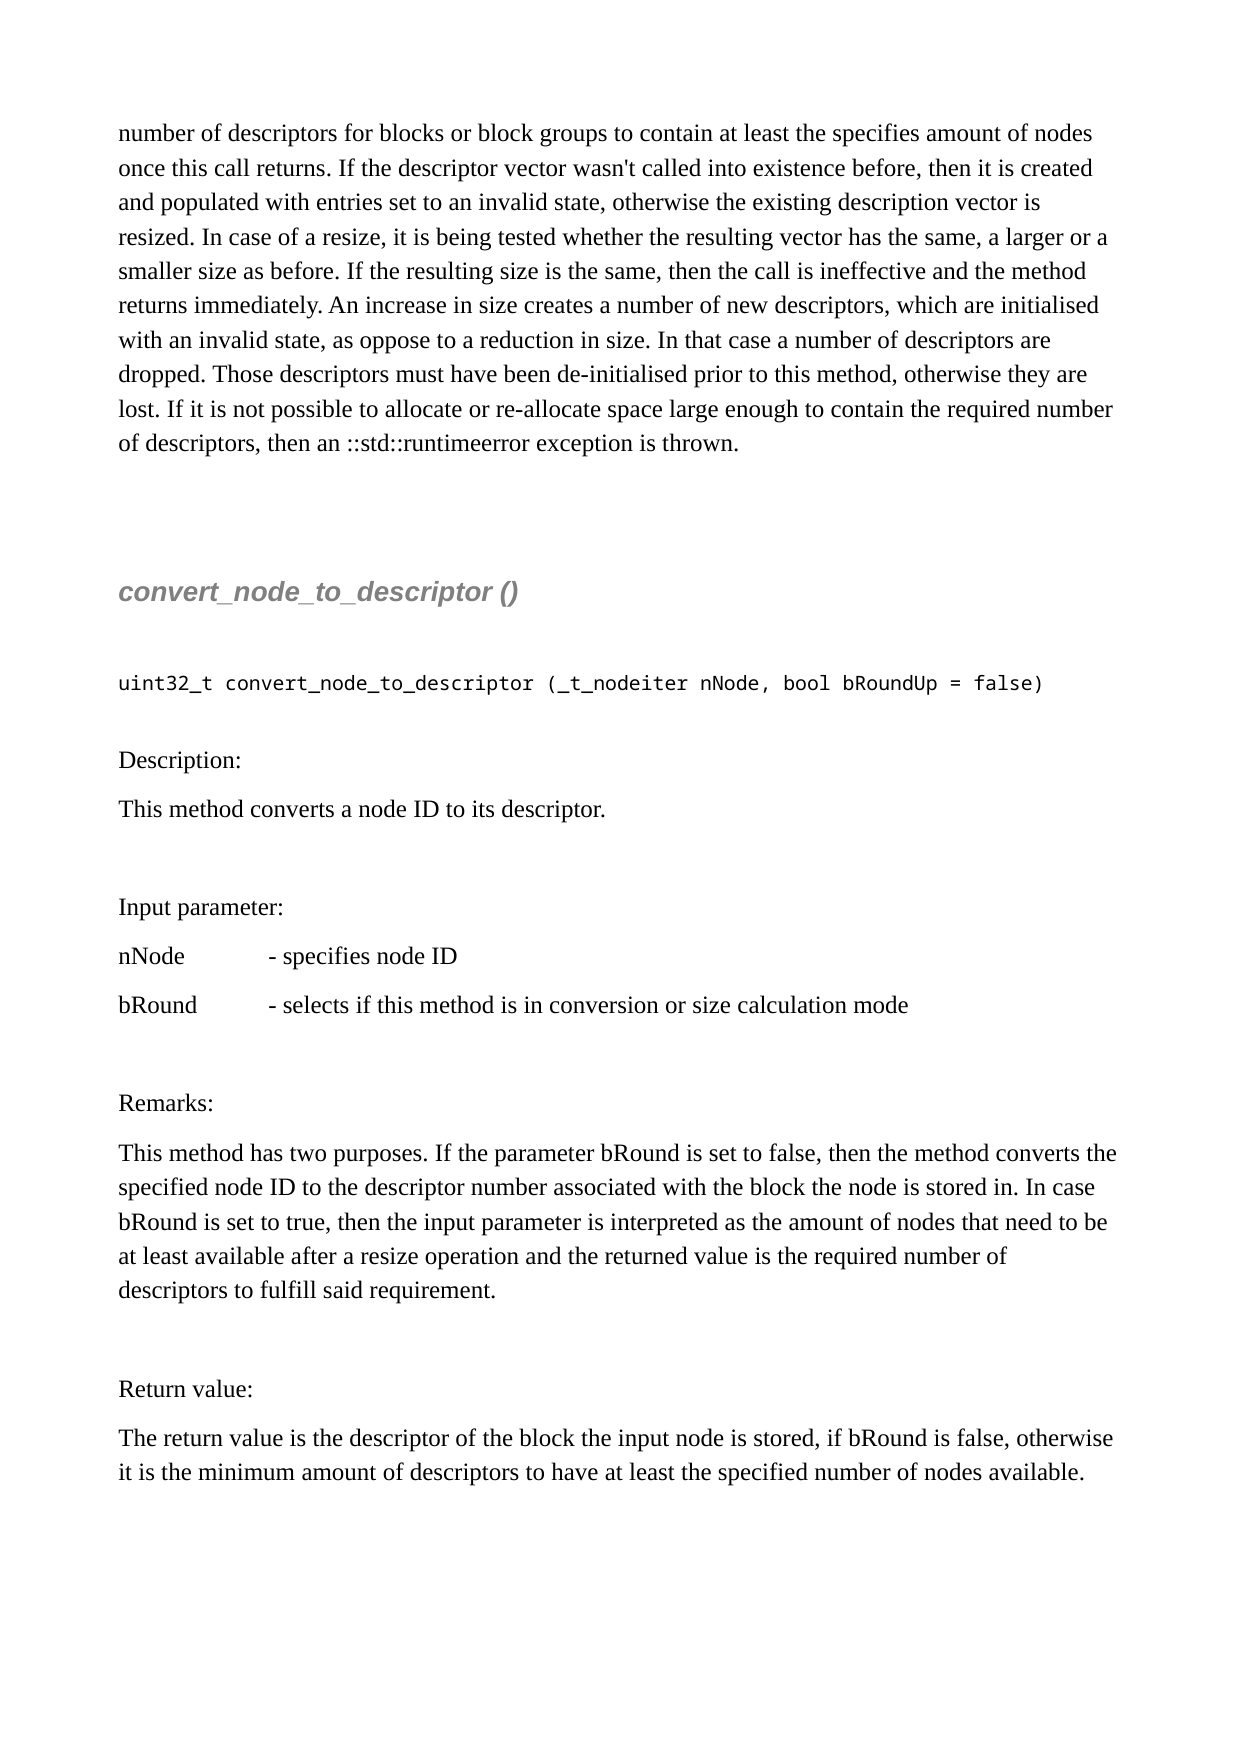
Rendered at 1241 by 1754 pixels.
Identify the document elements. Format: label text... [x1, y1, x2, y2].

text uint32_t convert_node_to_descriptor (_t_nodeiter nNode, bool bRoundUp = false) [118, 669, 1122, 696]
text Remarks: [118, 1088, 1122, 1117]
text nNode - specifies node ID [118, 941, 1122, 970]
text bRound - selects if this method is in conversion or size calculation mode [118, 990, 1122, 1019]
text Description: [118, 745, 1122, 774]
text This method has two purposes. If the parameter bRound is set to false, then the method converts the specified node ID to the descriptor number associated with the block the node is stored in. In case bRound is set to true, then the input parameter is interpreted as the amount of nodes that need to be at least available after a resize operation and the returned value is the required number of descriptors to fulfill said requirement. [118, 1138, 1122, 1304]
text Return value: [118, 1374, 1122, 1402]
text This method converts a node ID to its descriptor. [118, 794, 1122, 823]
subtitle convert_node_to_descriptor () [118, 576, 1122, 607]
text number of descriptors for blocks or block groups to contain at least the specifies amount of nodes once this call returns. If the descriptor vector wasn't called into existence before, then it is created and populated with entries set to an invalid state, otherwise the existing description vector is resized. In case of a resize, it is being tested whether the resulting vector has the same, a larger or a smaller size as before. If the resulting size is the same, then the call is ineffective and the method returns immediately. An increase in size creates a number of new descriptors, which are initialised with an invalid state, as oppose to a reduction in size. In that case a number of descriptors are dropped. Those descriptors must have been de-initialised prior to this method, otherwise they are lost. If it is not possible to allocate or re-allocate space large enough to contain the required number of descriptors, then an ::std::runtimeerror exception is thrown. [118, 118, 1122, 457]
text The return value is the descriptor of the block the input node is stored, if bRound is false, otherwise it is the minimum amount of descriptors to have at least the specified number of nodes available. [118, 1423, 1122, 1486]
text Input parameter: [118, 892, 1122, 921]
